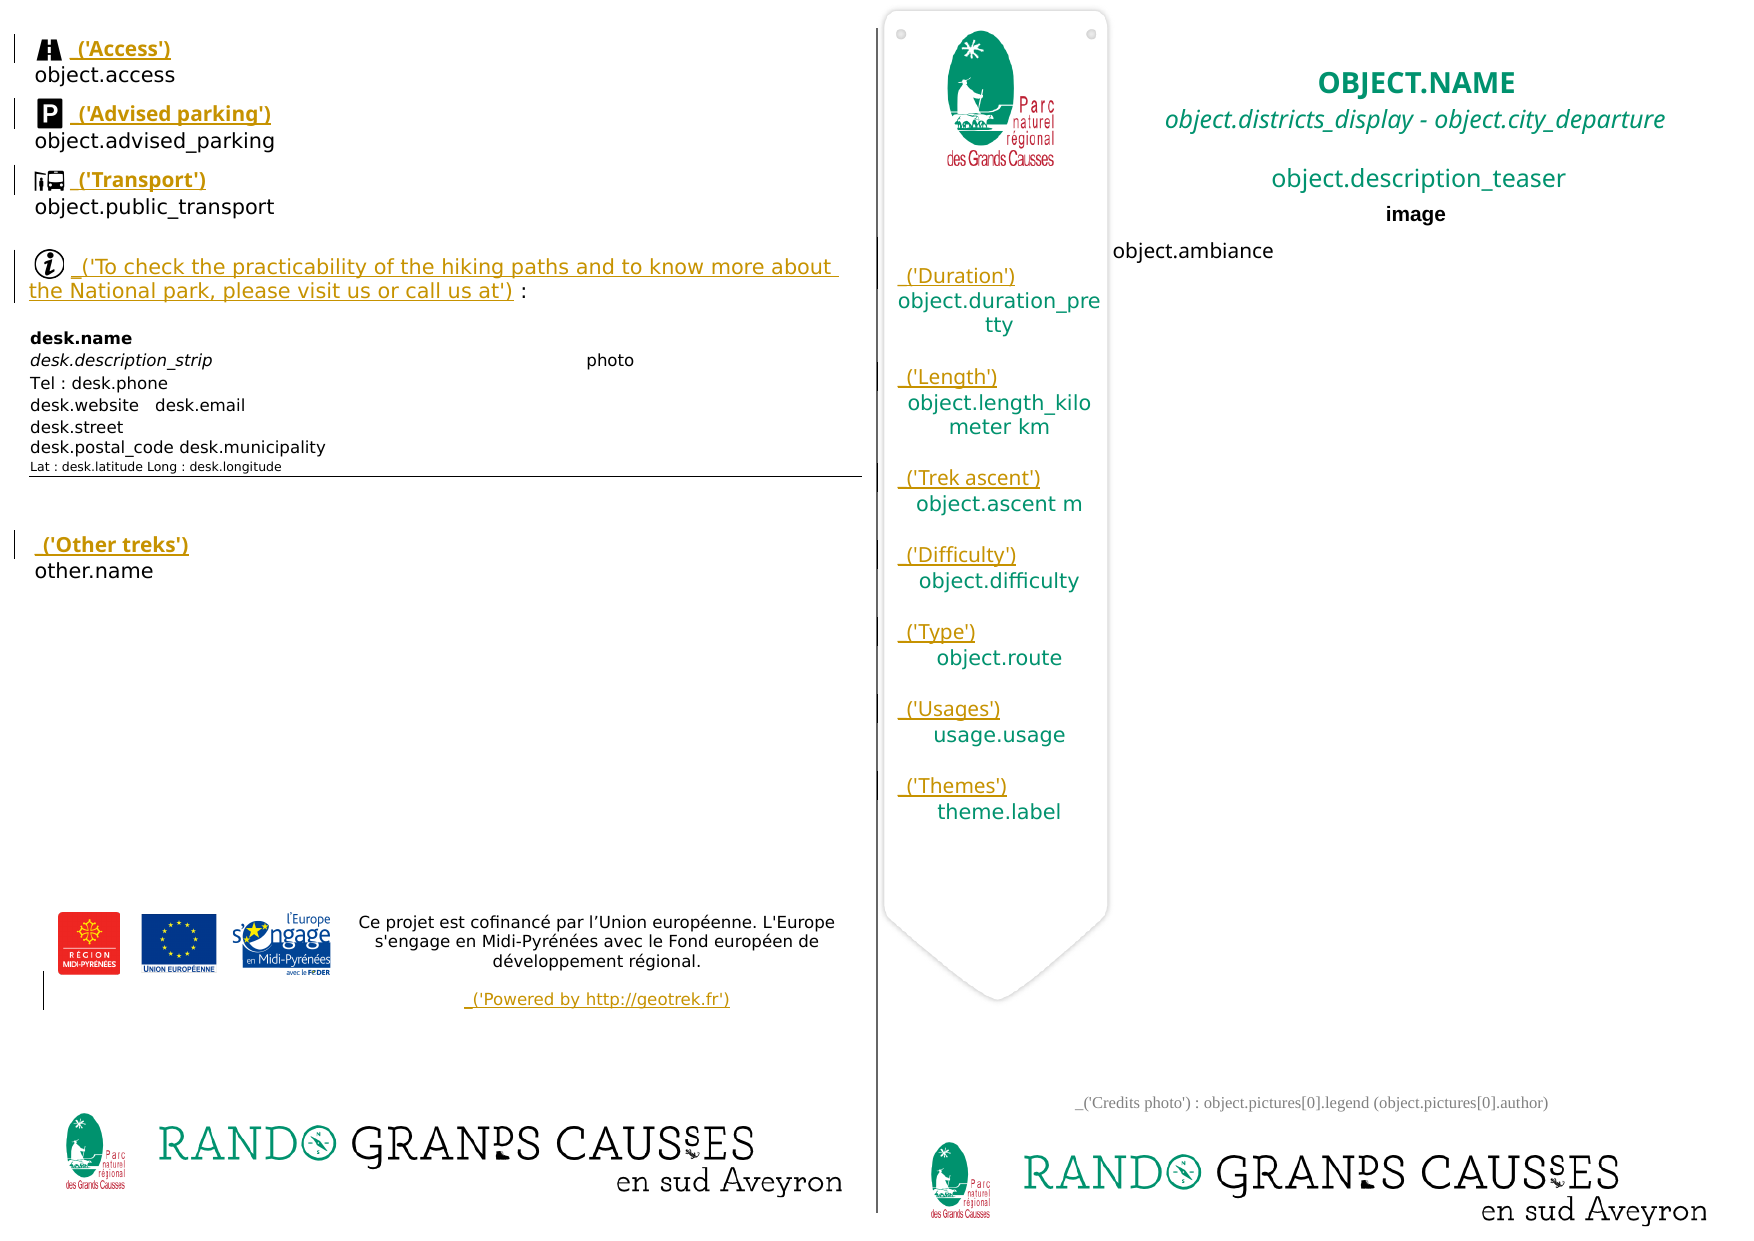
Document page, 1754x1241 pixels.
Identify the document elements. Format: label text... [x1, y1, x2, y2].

table_cell _('Transport') object.public_transport [29, 159, 862, 225]
picture [232, 912, 331, 975]
picture [34, 39, 64, 61]
picture [141, 914, 217, 973]
table_cell desk.street desk.postal_code desk.municipality [29, 417, 585, 458]
table_header _('Access') object.access [29, 29, 862, 93]
table_cell object.description_teaser [1116, 136, 1723, 194]
table_cell desk.description_strip [29, 350, 585, 372]
picture [34, 98, 65, 129]
table_header [58, 913, 348, 1010]
picture [54, 1094, 842, 1212]
picture [58, 912, 120, 975]
picture [876, 0, 1116, 1007]
picture [919, 1123, 1707, 1241]
table_cell photo [585, 350, 862, 458]
table_cell desk.website desk.email [29, 395, 585, 417]
table_header _('Other treks') other.name [29, 525, 862, 589]
picture [34, 165, 65, 196]
table_cell [585, 459, 862, 476]
table_cell Tel : desk.phone [29, 372, 585, 394]
table_header [585, 328, 862, 350]
picture [34, 249, 64, 279]
table_header image [1116, 207, 1725, 230]
table_cell object.ambiance [1116, 230, 1725, 830]
table_cell Lat : desk.latitude Long : desk.longitude [29, 459, 585, 476]
text _('To check the practicability of the hiking paths and to know more about the National park, please visit us or call us at') : [28, 249, 862, 303]
table_cell _('Advised parking') object.advised_parking [29, 93, 862, 159]
table_header desk.name [29, 328, 585, 350]
table_cell [1116, 195, 1723, 207]
table_header object.name object.districts_display - object.city_departure [1116, 29, 1723, 136]
table_header Ce projet est cofinancé par l’Union européenne. L'Europe s'engage en Midi-Pyrénées avec le Fond européen de développement régional. _('Powered by http://geotrek.fr') [348, 913, 846, 1010]
